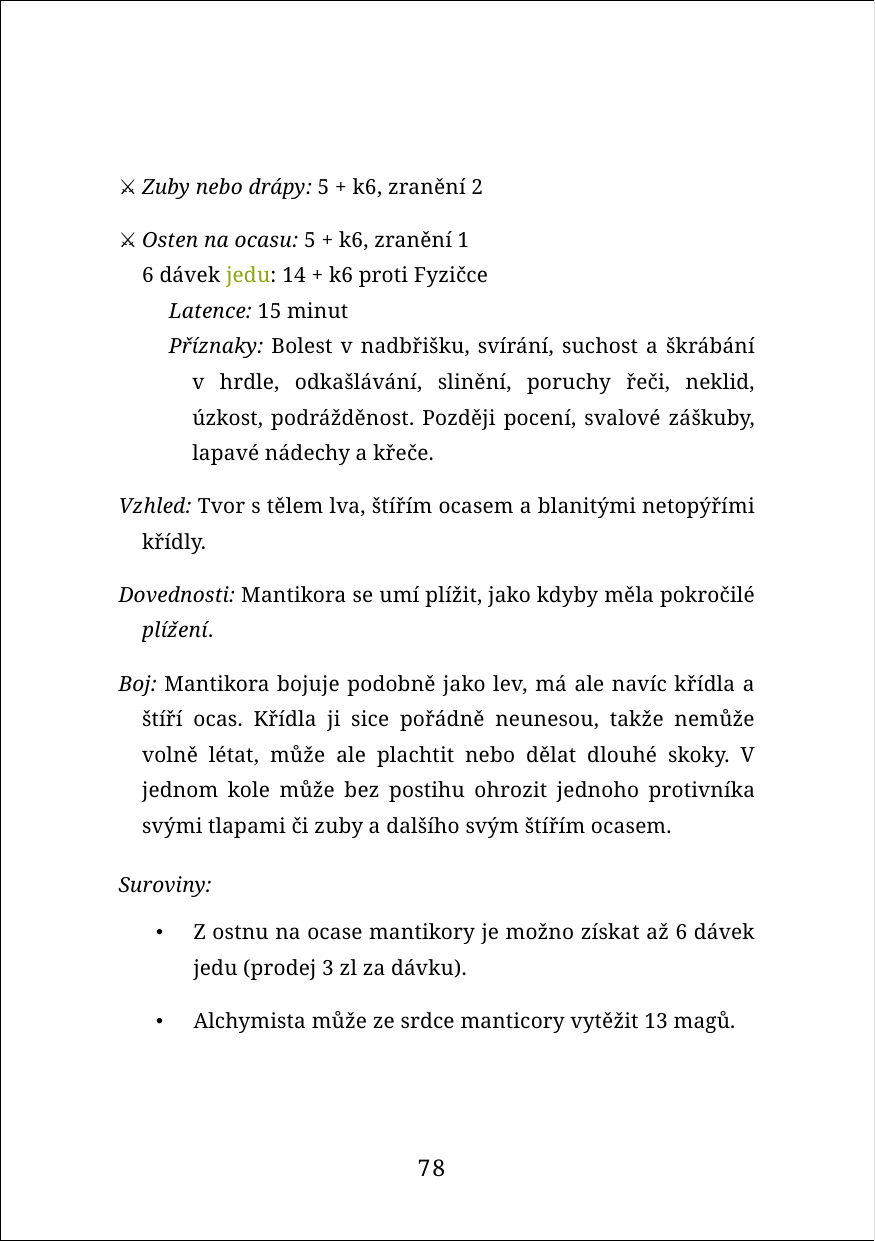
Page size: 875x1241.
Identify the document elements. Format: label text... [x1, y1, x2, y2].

text Suroviny: [118, 870, 756, 898]
text Příznaky: Bolest v nadbřišku, svírání, suchost a škrábání v hrdle, odkašlávání, slinění, poruchy řeči, neklid, úzkost, podrážděnost. Později pocení, svalové záškuby, lapavé nádechy a křeče. [168, 332, 756, 467]
text Latence: 15 minut [168, 296, 756, 324]
list Alchymista může ze srdce manticory vytěžit 13 magů. [156, 1006, 756, 1034]
text Boj: Mantikora bojuje podobně jako lev, má ale navíc křídla a štíří ocas. Křídla ji sice pořádně neunesou, takže nemůže volně létat, může ale plachtit nebo dělat dlouhé skoky. V jednom kole může bez postihu ohrozit jednoho protivníka svými tlapami či zuby a dalšího svým štířím ocasem. [118, 669, 756, 839]
text ⚔ Osten na ocasu: 5 + k6, zranění 1 [118, 225, 756, 253]
list Z ostnu na ocase mantikory je možno získat až 6 dávek jedu (prodej 3 zl za dávku). [156, 917, 756, 981]
text ⚔ Zuby nebo drápy: 5 + k6, zranění 2 [118, 172, 756, 200]
text Dovednosti: Mantikora se umí plížit, jako kdyby měla pokročilé plížení. [118, 580, 756, 644]
text 6 dávek jedu: 14 + k6 proti Fyzičce [142, 261, 756, 289]
text Vzhled: Tvor s tělem lva, štířím ocasem a blanitými netopýřími křídly. [118, 491, 756, 555]
